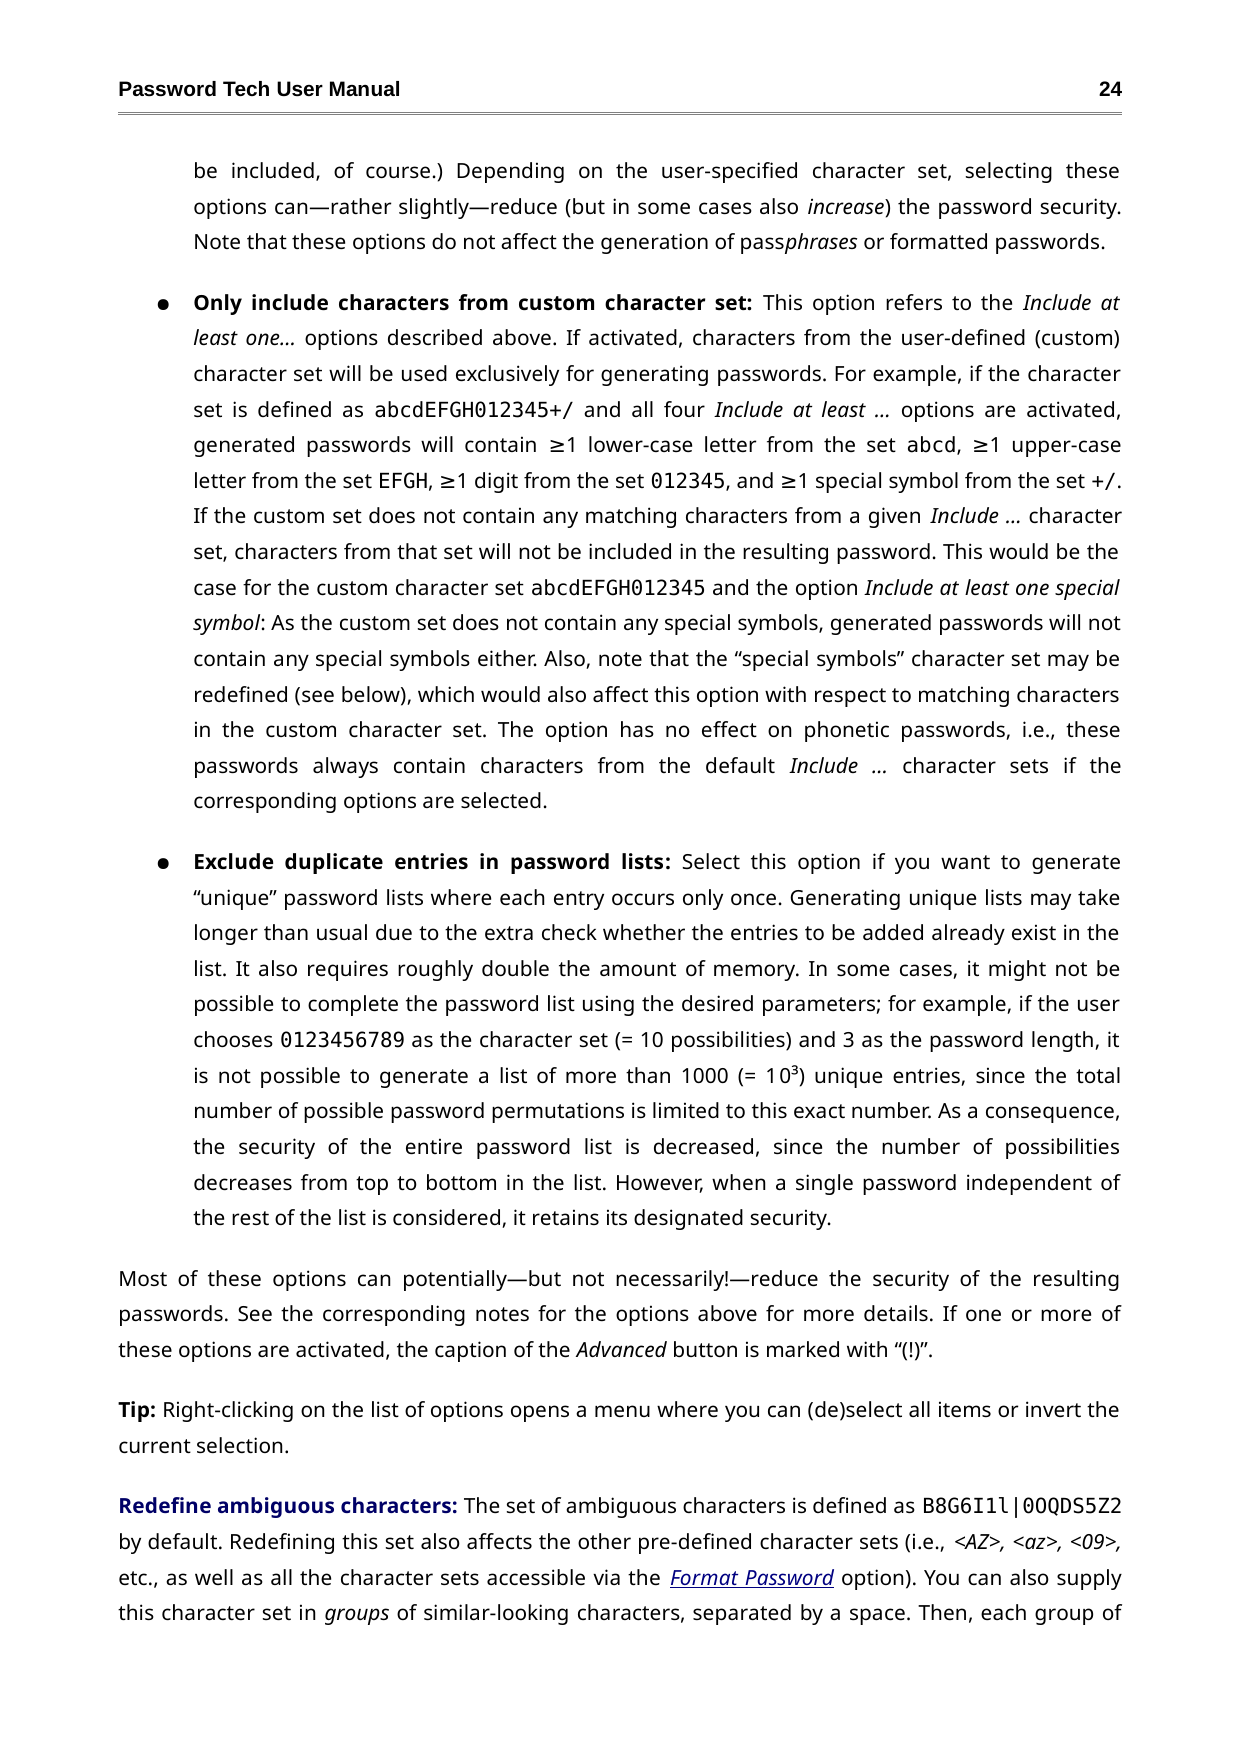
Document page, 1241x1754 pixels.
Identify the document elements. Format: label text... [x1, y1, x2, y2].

list Exclude duplicate entries in password lists: Select this option if you want to generate “unique” password lists where each entry occurs only once. Generating unique lists may take longer than usual due to the extra check whether the entries to be added already exist in the list. It also requires roughly double the amount of memory. In some cases, it might not be possible to complete the password list using the desired parameters; for example, if the user chooses 0123456789 as the character set (= 10 possibilities) and 3 as the password length, it is not possible to generate a list of more than 1000 (= 10³) unique entries, since the total number of possible password permutations is limited to this exact number. As a consequence, the security of the entire password list is decreased, since the number of possibilities decreases from top to bottom in the list. However, when a single password independent of the rest of the list is considered, it retains its designated security. [156, 847, 1122, 1232]
text Tip: Right-clicking on the list of options opens a menu where you can (de)select all items or invert the current selection. [118, 1395, 1122, 1459]
list Only include characters from custom character set: This option refers to the Include at least one… options described above. If activated, characters from the user-defined (custom) character set will be used exclusively for generating passwords. For example, if the character set is defined as abcdEFGH012345+/ and all four Include at least … options are activated, generated passwords will contain ≥1 lower-case letter from the set abcd, ≥1 upper-case letter from the set EFGH, ≥1 digit from the set 012345, and ≥1 special symbol from the set +/. If the custom set does not contain any matching characters from a given Include … character set, characters from that set will not be included in the resulting password. This would be the case for the custom character set abcdEFGH012345 and the option Include at least one special symbol: As the custom set does not contain any special symbols, generated passwords will not contain any special symbols either. Also, note that the “special symbols” character set may be redefined (see below), which would also affect this option with respect to matching characters in the custom character set. The option has no effect on phonetic passwords, i.e., these passwords always contain characters from the default Include … character sets if the corresponding options are selected. [156, 288, 1122, 815]
text Most of these options can potentially—but not necessarily!—reduce the security of the resulting passwords. See the corresponding notes for the options above for more details. If one or more of these options are activated, the caption of the Advanced button is marked with “(!)”. [118, 1263, 1122, 1363]
list be included, of course.) Depending on the user-specified character set, selecting these options can—rather slightly—reduce (but in some cases also increase) the password security. Note that these options do not affect the generation of passphrases or formatted passwords. [156, 156, 1122, 256]
text Redefine ambiguous characters: The set of ambiguous characters is defined as B8G6I1l|0OQDS5Z2 by default. Redefining this set also affects the other pre-defined character sets (i.e., <AZ>, <az>, <09>, etc., as well as all the character sets accessible via the Format Password option). You can also supply this character set in groups of similar-looking characters, separated by a space. Then, each group of [118, 1491, 1122, 1627]
